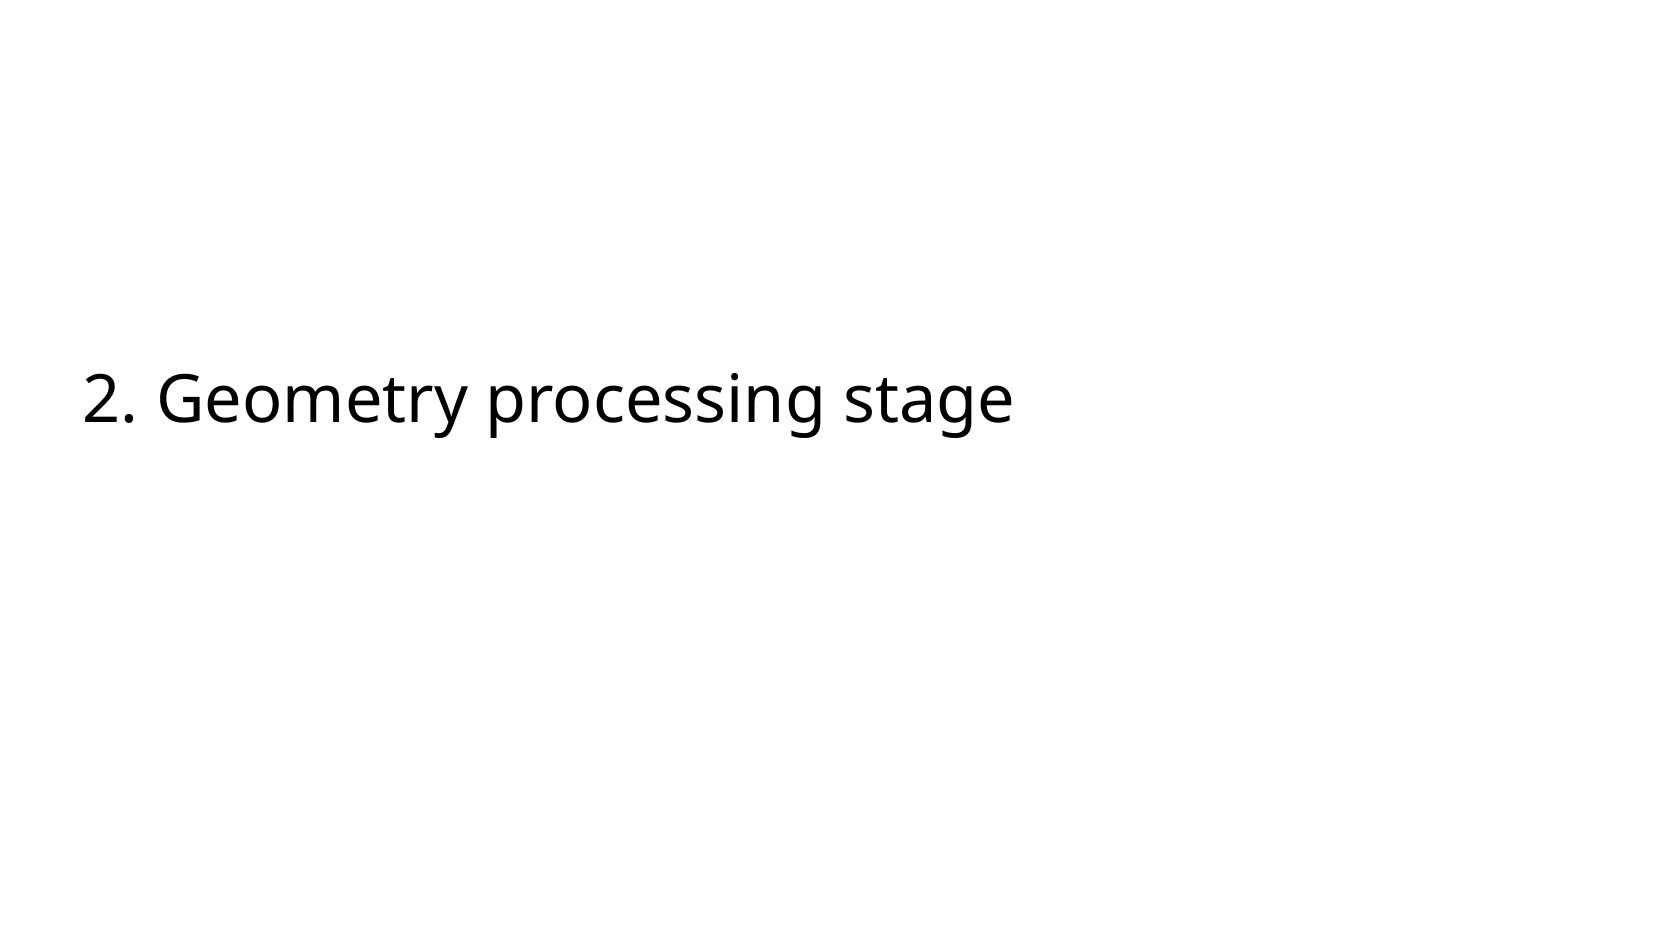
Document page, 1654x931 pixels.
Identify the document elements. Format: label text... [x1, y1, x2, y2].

subtitle 2. Geometry processing stage [82, 37, 1571, 757]
